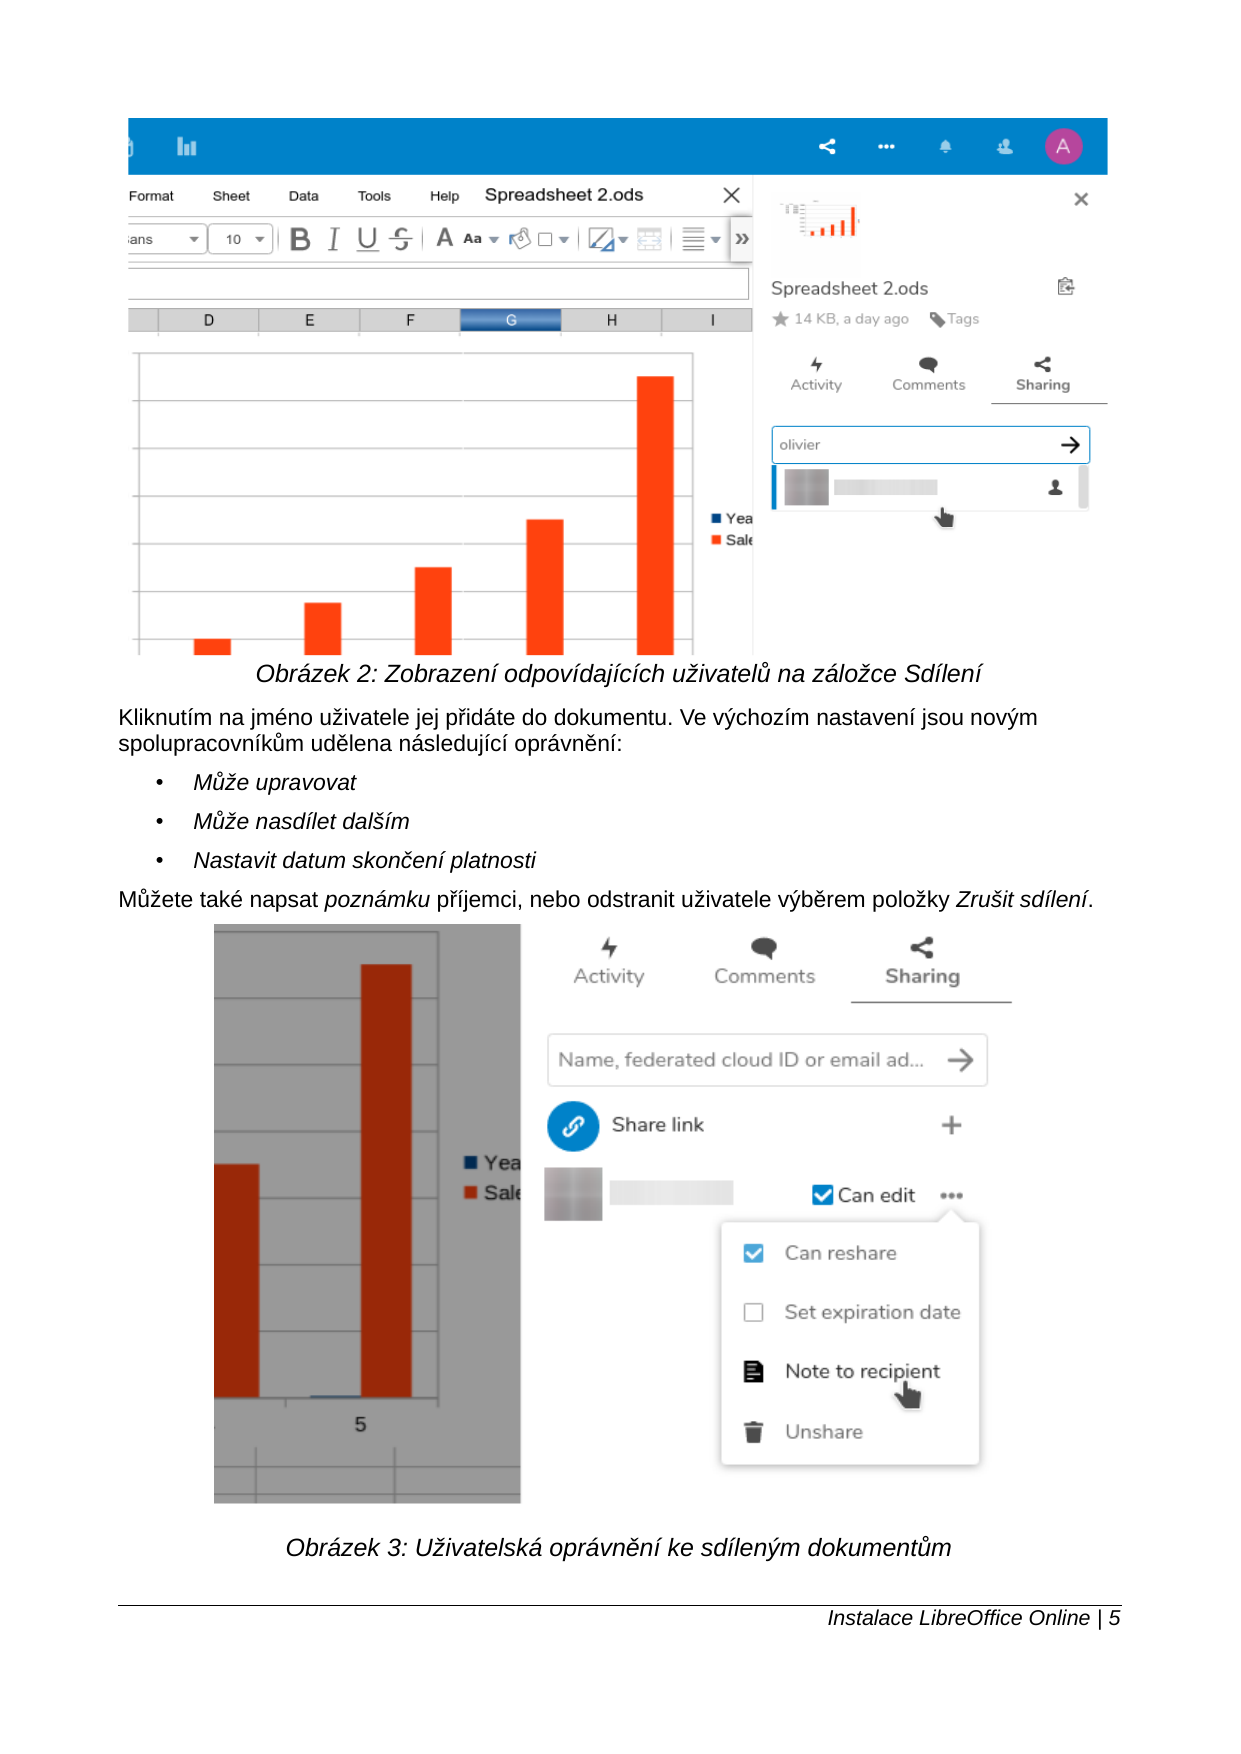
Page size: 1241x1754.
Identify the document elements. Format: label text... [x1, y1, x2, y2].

list Může nasdílet dalším [156, 808, 1122, 834]
picture [128, 118, 1113, 660]
list Nastavit datum skončení platnosti [156, 847, 1122, 873]
picture [214, 924, 1027, 1534]
text Obrázek 2: Zobrazení odpovídajících uživatelů na záložce Sdílení [118, 660, 1122, 688]
text Můžete také napsat poznámku příjemci, nebo odstranit uživatele výběrem položky Zrušit sdílení. [118, 886, 1122, 912]
text Kliknutím na jméno uživatele jej přidáte do dokumentu. Ve výchozím nastavení jsou novým spolupracovníkům udělena následující oprávnění: [118, 704, 1122, 756]
list Může upravovat [156, 769, 1122, 795]
text Obrázek 3: Uživatelská oprávnění ke sdíleným dokumentům [201, 1534, 1039, 1562]
